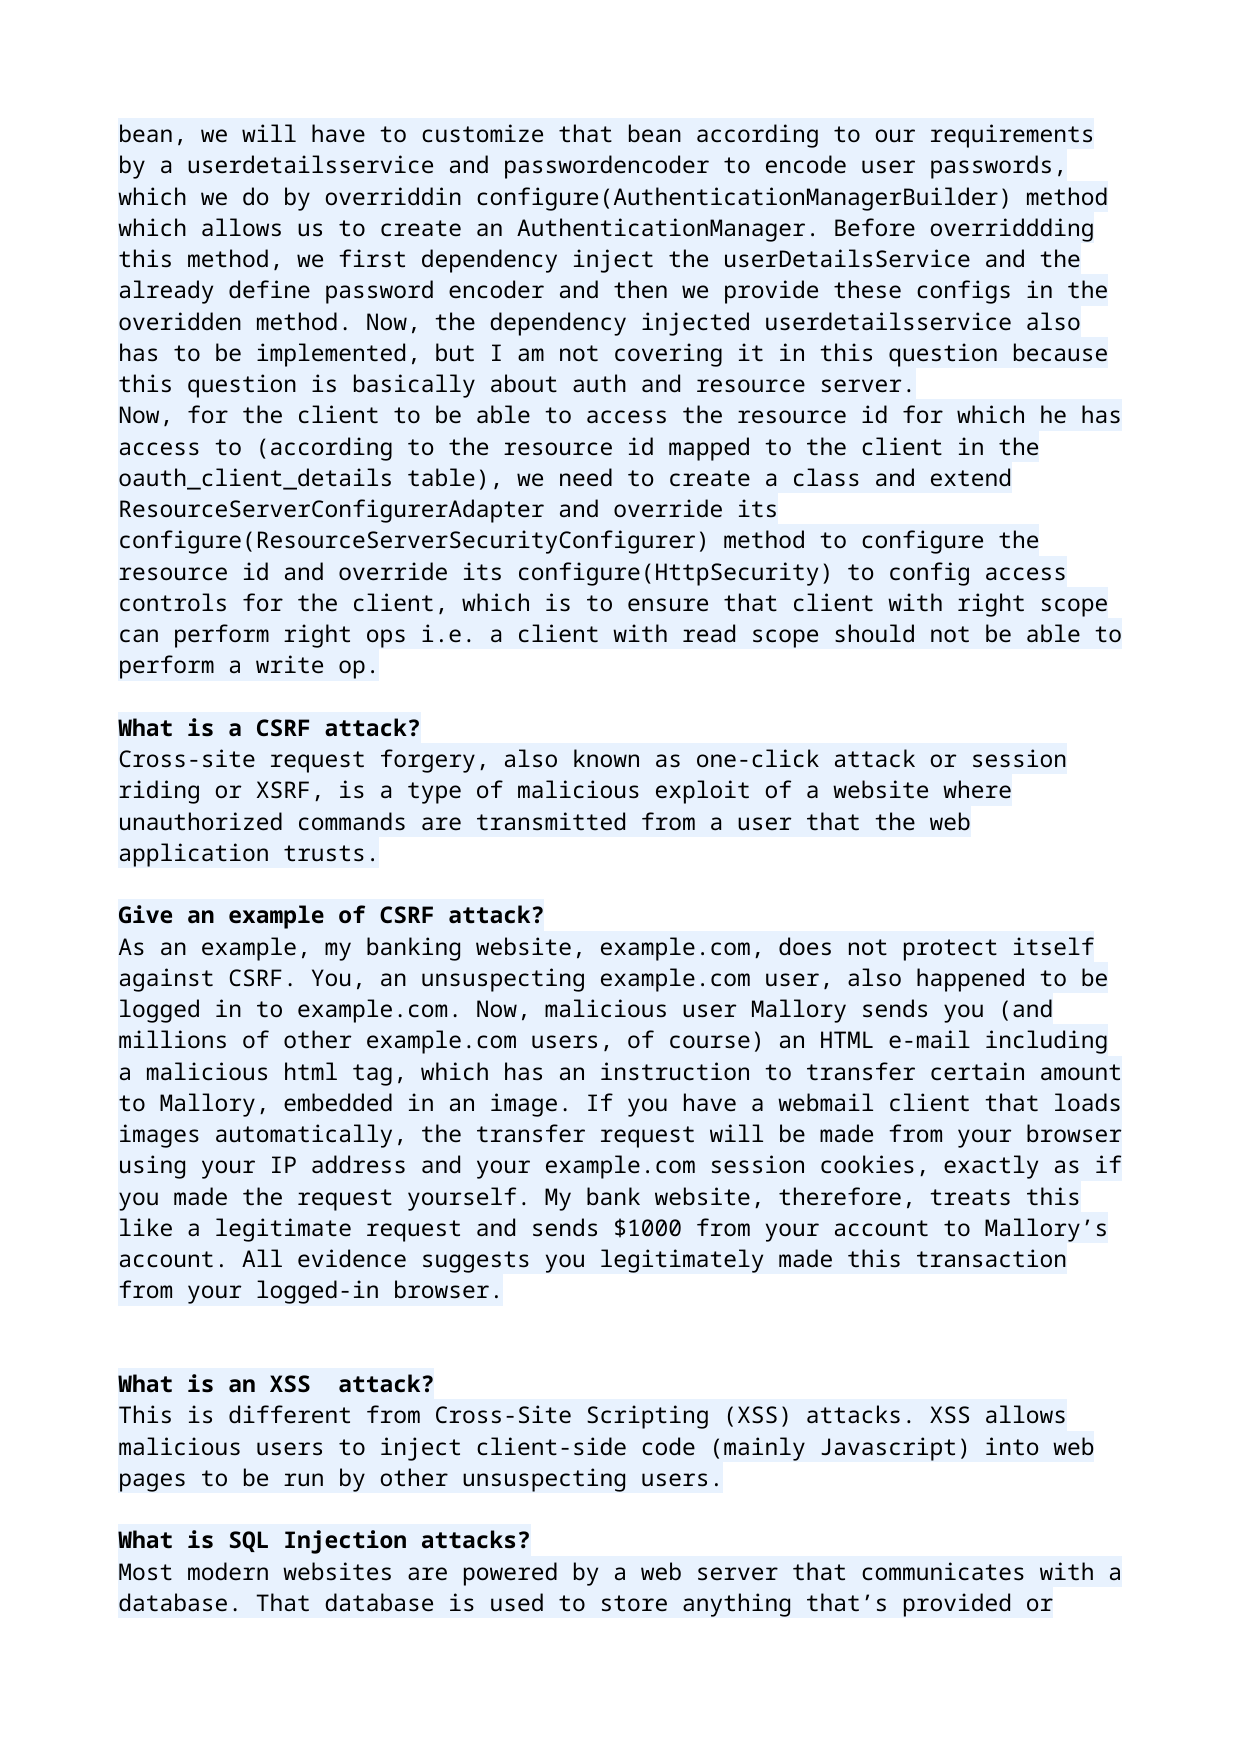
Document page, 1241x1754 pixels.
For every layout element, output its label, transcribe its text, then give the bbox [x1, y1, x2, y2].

text Give an example of CSRF attack? [118, 899, 1122, 931]
text Cross-site request forgery, also known as one-click attack or session riding or XSRF, is a type of malicious exploit of a website where unauthorized commands are transmitted from a user that the web application trusts. [118, 743, 1122, 868]
text bean, we will have to customize that bean according to our requirements by a userdetailsservice and passwordencoder to encode user passwords, which we do by overriddin configure(AuthenticationManagerBuilder) method which allows us to create an AuthenticationManager. Before overriddding this method, we first dependency inject the userDetailsService and the already define password encoder and then we provide these configs in the overidden method. Now, the dependency injected userdetailsservice also has to be implemented, but I am not covering it in this question because this question is basically about auth and resource server. [118, 118, 1122, 399]
text Now, for the client to be able to access the resource id for which he has access to (according to the resource id mapped to the client in the oauth_client_details table), we need to create a class and extend ResourceServerConfigurerAdapter and override its configure(ResourceServerSecurityConfigurer) method to configure the resource id and override its configure(HttpSecurity) to config access controls for the client, which is to ensure that client with right scope can perform right ops i.e. a client with read scope should not be able to perform a write op. [118, 399, 1122, 681]
text This is different from Cross-Site Scripting (XSS) attacks. XSS allows malicious users to inject client-side code (mainly Javascript) into web pages to be run by other unsuspecting users. [118, 1399, 1122, 1493]
text As an example, my banking website, example.com, does not protect itself against CSRF. You, an unsuspecting example.com user, also happened to be logged in to example.com. Now, malicious user Mallory sends you (and millions of other example.com users, of course) an HTML e-mail including a malicious html tag, which has an instruction to transfer certain amount to Mallory, embedded in an image. If you have a webmail client that loads images automatically, the transfer request will be made from your browser using your IP address and your example.com session cookies, exactly as if you made the request yourself. My bank website, therefore, treats this like a legitimate request and sends $1000 from your account to Mallory’s account. All evidence suggests you legitimately made this transaction from your logged-in browser. [118, 931, 1122, 1306]
text What is SQL Injection attacks? [118, 1524, 1122, 1556]
text What is an XSS attack? [118, 1368, 1122, 1399]
text Most modern websites are powered by a web server that communicates with a database. That database is used to store anything that’s provided or [118, 1556, 1122, 1618]
text What is a CSRF attack? [118, 712, 1122, 743]
